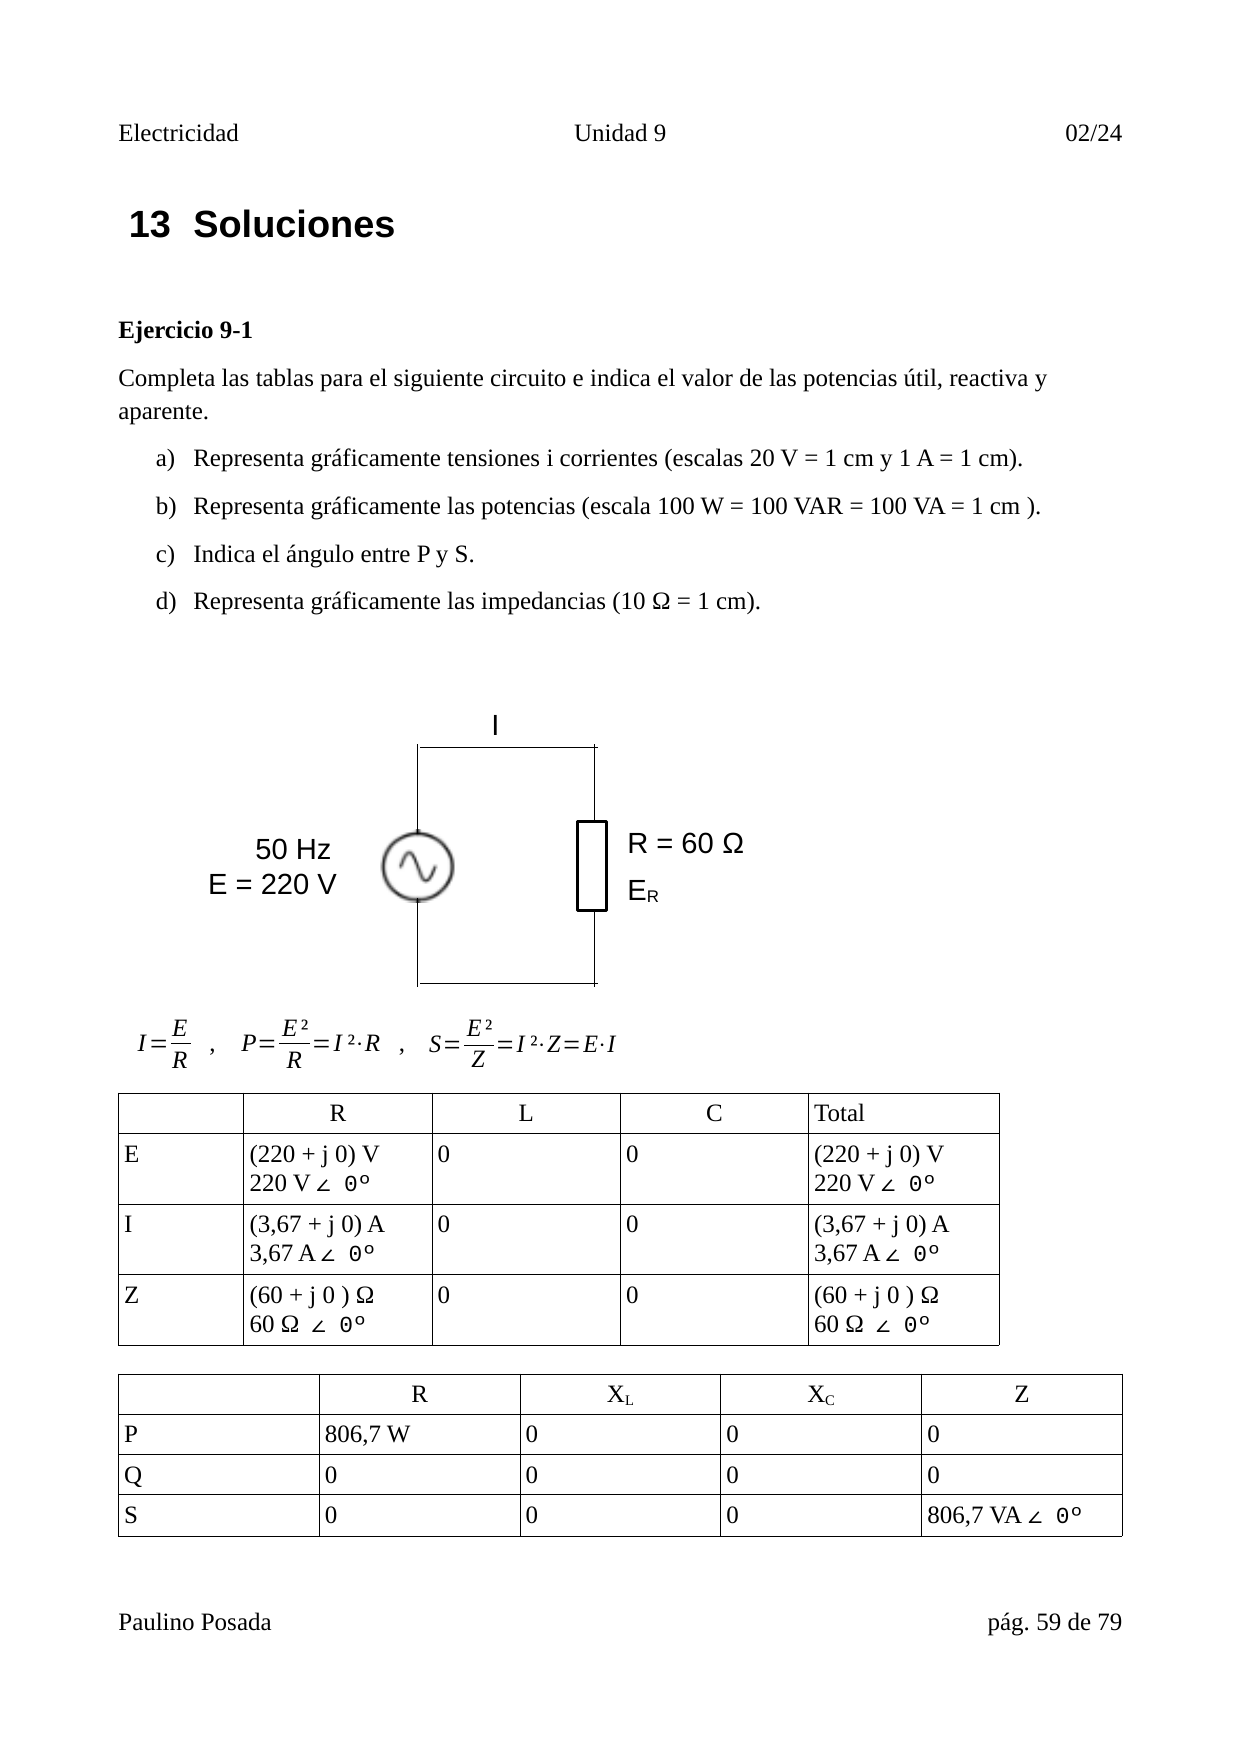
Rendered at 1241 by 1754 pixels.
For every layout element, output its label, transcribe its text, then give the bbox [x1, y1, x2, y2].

table_cell 0 [922, 1415, 1122, 1454]
table_cell 0 [922, 1455, 1122, 1494]
table_cell Z [119, 1275, 243, 1344]
table_header R [244, 1094, 432, 1133]
picture [379, 829, 457, 903]
table_cell (220 + j 0) V 220 V ∠ 0º [809, 1134, 999, 1203]
table_header XL [521, 1375, 720, 1414]
table_cell 0 [521, 1455, 720, 1494]
table_cell 0 [721, 1455, 921, 1494]
table_cell P [119, 1415, 319, 1454]
table_cell 806,7 VA ∠ 0º [922, 1495, 1122, 1536]
table_cell 0 [721, 1415, 921, 1454]
list Representa gráficamente las impedancias (10 Ω = 1 cm). [156, 586, 1122, 615]
table_header R [320, 1375, 520, 1414]
text Ejercicio 9-1 [118, 315, 1122, 344]
text , , [118, 1015, 1122, 1074]
table_cell (3,67 + j 0) A 3,67 A ∠ 0º [809, 1205, 999, 1274]
table_cell S [119, 1495, 319, 1536]
table_cell (220 + j 0) V 220 V ∠ 0º [244, 1134, 432, 1203]
table_cell 0 [320, 1495, 520, 1536]
table_header [119, 1094, 243, 1133]
table_cell 0 [521, 1495, 720, 1536]
table_cell 0 [433, 1205, 620, 1274]
subtitle Soluciones [118, 201, 1122, 245]
table_header [119, 1375, 319, 1414]
table_cell 0 [521, 1415, 720, 1454]
table_cell 0 [433, 1275, 620, 1344]
table_cell I [119, 1205, 243, 1274]
list Representa gráficamente las potencias (escala 100 W = 100 VAR = 100 VA = 1 cm ). [156, 491, 1122, 520]
table_cell (60 + j 0 ) Ω 60 Ω ∠ 0º [809, 1275, 999, 1344]
table_cell 806,7 W [320, 1415, 520, 1454]
table_header Total [809, 1094, 999, 1133]
table_cell 0 [621, 1134, 808, 1203]
list Representa gráficamente tensiones i corrientes (escalas 20 V = 1 cm y 1 A = 1 cm). [156, 443, 1122, 472]
table_cell E [119, 1134, 243, 1203]
text Completa las tablas para el siguiente circuito e indica el valor de las potencias útil, reactiva y aparente. [118, 363, 1122, 424]
list Indica el ángulo entre P y S. [156, 539, 1122, 567]
table_cell Q [119, 1455, 319, 1494]
table_cell (3,67 + j 0) A 3,67 A ∠ 0º [244, 1205, 432, 1274]
table_cell 0 [320, 1455, 520, 1494]
table_header Z [922, 1375, 1122, 1414]
table_cell 0 [621, 1205, 808, 1274]
table_header L [433, 1094, 620, 1133]
table_header XC [721, 1375, 921, 1414]
table_cell 0 [721, 1495, 921, 1536]
table_cell 0 [621, 1275, 808, 1344]
table_cell 0 [433, 1134, 620, 1203]
table_header C [621, 1094, 808, 1133]
table_cell (60 + j 0 ) Ω 60 Ω ∠ 0º [244, 1275, 432, 1344]
